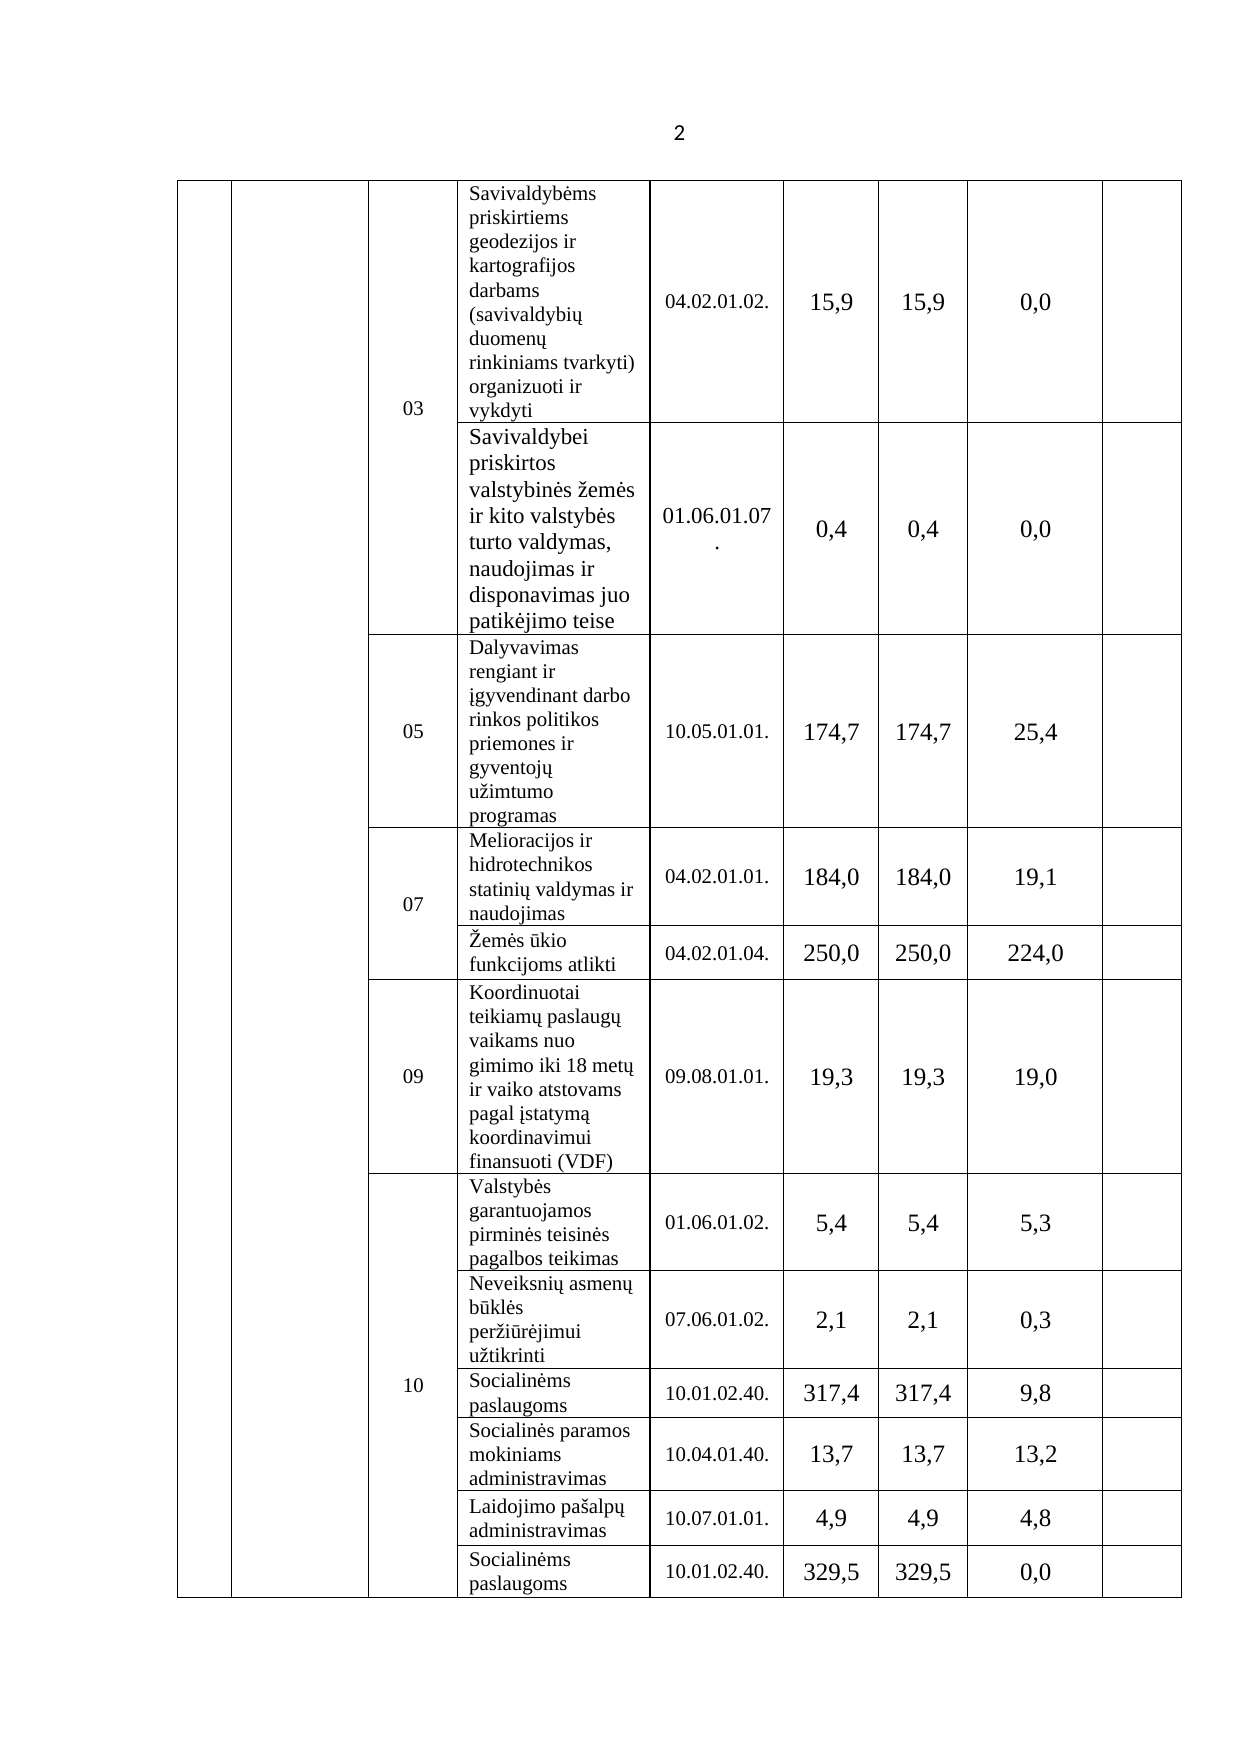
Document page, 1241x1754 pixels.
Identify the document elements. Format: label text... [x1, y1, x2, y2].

table_cell Socialinėms paslaugoms [458, 1369, 649, 1417]
table_cell 174,7 [784, 635, 878, 827]
table_cell [1103, 181, 1181, 422]
table_cell [1103, 1369, 1181, 1417]
table_cell 09 [369, 980, 457, 1173]
table_cell 10.07.01.01. [651, 1491, 783, 1544]
table_cell 15,9 [879, 181, 967, 422]
table_cell 19,3 [784, 980, 878, 1173]
table_cell 4,9 [879, 1491, 967, 1544]
table_cell 5,4 [784, 1174, 878, 1270]
table_cell Socialinės paramos mokiniams administravimas [458, 1418, 649, 1490]
table_cell 10 [369, 1174, 457, 1597]
table_cell 224,0 [968, 926, 1102, 979]
table_cell 25,4 [968, 635, 1102, 827]
table_cell 07.06.01.02. [651, 1271, 783, 1367]
table_cell 5,3 [968, 1174, 1102, 1270]
table_cell 13,7 [879, 1418, 967, 1490]
table_cell 13,7 [784, 1418, 878, 1490]
table_cell 9,8 [968, 1369, 1102, 1417]
table_cell 19,1 [968, 828, 1102, 924]
table_cell 317,4 [784, 1369, 878, 1417]
table_cell [1103, 1546, 1181, 1597]
table_cell 184,0 [879, 828, 967, 924]
table_cell Melioracijos ir hidrotechnikos statinių valdymas ir naudojimas [458, 828, 649, 924]
table_cell 174,7 [879, 635, 967, 827]
table_cell 10.04.01.40. [651, 1418, 783, 1490]
table_cell 0,0 [968, 423, 1102, 634]
table_cell Koordinuotai teikiamų paslaugų vaikams nuo gimimo iki 18 metų ir vaiko atstovams pagal įstatymą koordinavimui finansuoti (VDF) [458, 980, 649, 1173]
table_cell 0,0 [968, 181, 1102, 422]
table_cell 09.08.01.01. [651, 980, 783, 1173]
table_cell [1103, 1418, 1181, 1490]
table_cell [178, 181, 231, 1597]
table_cell [1103, 926, 1181, 979]
table_cell 0,4 [879, 423, 967, 634]
table_cell [1103, 635, 1181, 827]
table_cell 329,5 [784, 1546, 878, 1597]
table_cell 0,0 [968, 1546, 1102, 1597]
table_cell Žemės ūkio funkcijoms atlikti [458, 926, 649, 979]
table_cell 01.06.01.07. [651, 423, 783, 634]
table_cell 10.01.02.40. [651, 1546, 783, 1597]
table_cell [1103, 980, 1181, 1173]
table_cell 250,0 [879, 926, 967, 979]
table_cell Dalyvavimas rengiant ir įgyvendinant darbo rinkos politikos priemones ir gyventojų užimtumo programas [458, 635, 649, 827]
table_cell 2,1 [879, 1271, 967, 1367]
table_cell 2,1 [784, 1271, 878, 1367]
table_cell 329,5 [879, 1546, 967, 1597]
table_cell 19,3 [879, 980, 967, 1173]
table_cell 01.06.01.02. [651, 1174, 783, 1270]
table_cell 07 [369, 828, 457, 979]
table_cell 05 [369, 635, 457, 827]
table_cell 0,4 [784, 423, 878, 634]
table_cell Savivaldybėms priskirtiems geodezijos ir kartografijos darbams (savivaldybių duomenų rinkiniams tvarkyti) organizuoti ir vykdyti [458, 181, 649, 422]
table_cell 04.02.01.04. [651, 926, 783, 979]
table_cell 19,0 [968, 980, 1102, 1173]
table_cell 04.02.01.01. [651, 828, 783, 924]
table_cell [1103, 423, 1181, 634]
table_cell 13,2 [968, 1418, 1102, 1490]
table_cell [232, 181, 368, 1597]
table_cell [1103, 1491, 1181, 1544]
table_cell 5,4 [879, 1174, 967, 1270]
table_cell 4,8 [968, 1491, 1102, 1544]
table_cell 04.02.01.02. [651, 181, 783, 422]
table_cell 15,9 [784, 181, 878, 422]
table_cell 184,0 [784, 828, 878, 924]
table_cell 10.05.01.01. [651, 635, 783, 827]
table_cell 10.01.02.40. [651, 1369, 783, 1417]
table_cell 0,3 [968, 1271, 1102, 1367]
table_cell Neveiksnių asmenų būklės peržiūrėjimui užtikrinti [458, 1271, 649, 1367]
table_cell [1103, 1271, 1181, 1367]
table_cell 4,9 [784, 1491, 878, 1544]
table_cell 317,4 [879, 1369, 967, 1417]
table_cell 250,0 [784, 926, 878, 979]
table_cell Savivaldybei priskirtos valstybinės žemės ir kito valstybės turto valdymas, naudojimas ir disponavimas juo patikėjimo teise [458, 423, 649, 634]
table_cell Socialinėms paslaugoms [458, 1546, 649, 1597]
table_cell [1103, 828, 1181, 924]
table_cell Valstybės garantuojamos pirminės teisinės pagalbos teikimas [458, 1174, 649, 1270]
table_cell 03 [369, 181, 457, 634]
table_cell Laidojimo pašalpų administravimas [458, 1491, 649, 1544]
table_cell [1103, 1174, 1181, 1270]
